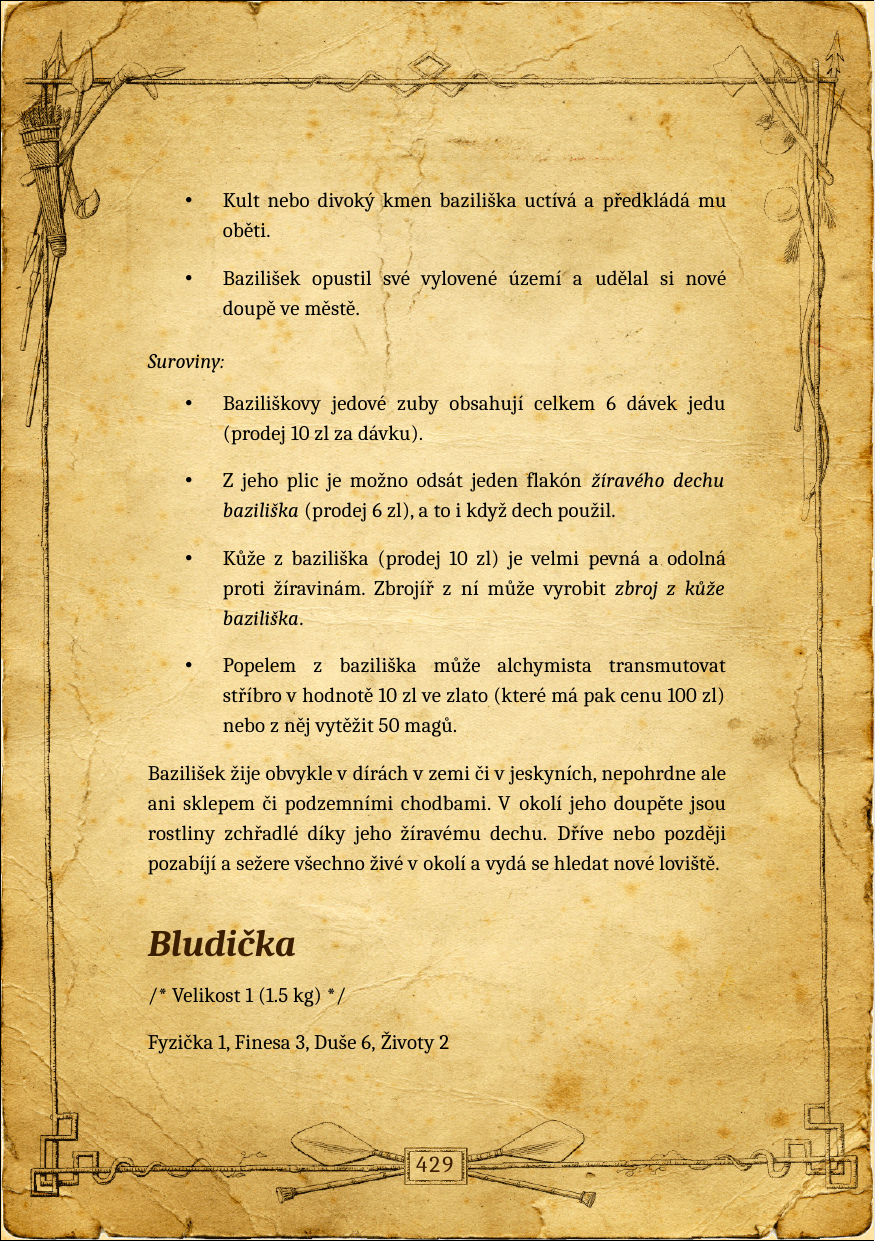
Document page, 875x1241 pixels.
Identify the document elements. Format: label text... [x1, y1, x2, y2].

list Kůže z⁠ baziliška (prodej 10 zl) je velmi pevná a⁠ odolná proti žíravinám. Zbrojíř z⁠ ní může vyrobit zbroj z⁠ kůže baziliška. [185, 547, 726, 630]
list Popelem z⁠ baziliška může alchymista transmutovat stříbro v⁠ hodnotě 10 zl ve zlato (které má pak cenu 100 zl) nebo z⁠ něj vytěžit 50 magů. [185, 654, 726, 738]
list Z⁠ jeho plic je možno odsát jeden flakón žíravého dechu baziliška (prodej 6 zl), a⁠ to i⁠ když dech použil. [185, 469, 726, 523]
text Bazilišek žije obvykle v⁠ dírách v⁠ zemi či v⁠ jeskyních, nepohrdne ale ani sklepem či podzemními chodbami. V⁠ okolí jeho doupěte jsou rostliny zchřadlé díky jeho žíravému dechu. Dříve nebo později pozabíjí a⁠ sežere všechno živé v⁠ okolí a⁠ vydá se hledat nové loviště. [148, 761, 726, 875]
list Baziliškovy jedové zuby obsahují celkem 6 dávek jedu (prodej 10 zl za dávku). [185, 392, 726, 446]
picture [1, 1, 874, 1240]
text Suroviny: [148, 350, 726, 374]
text /* Velikost 1 (1.5 kg) */ [148, 983, 726, 1007]
subtitle Bludička [148, 922, 726, 966]
list Bazilišek opustil své vylovené území a⁠ udělal si nové doupě ve městě. [185, 267, 726, 320]
list Kult nebo divoký kmen baziliška uctívá a⁠ předkládá mu oběti. [185, 189, 726, 243]
text Fyzička 1, Finesa 3, Duše 6, Životy 2 [148, 1031, 726, 1055]
